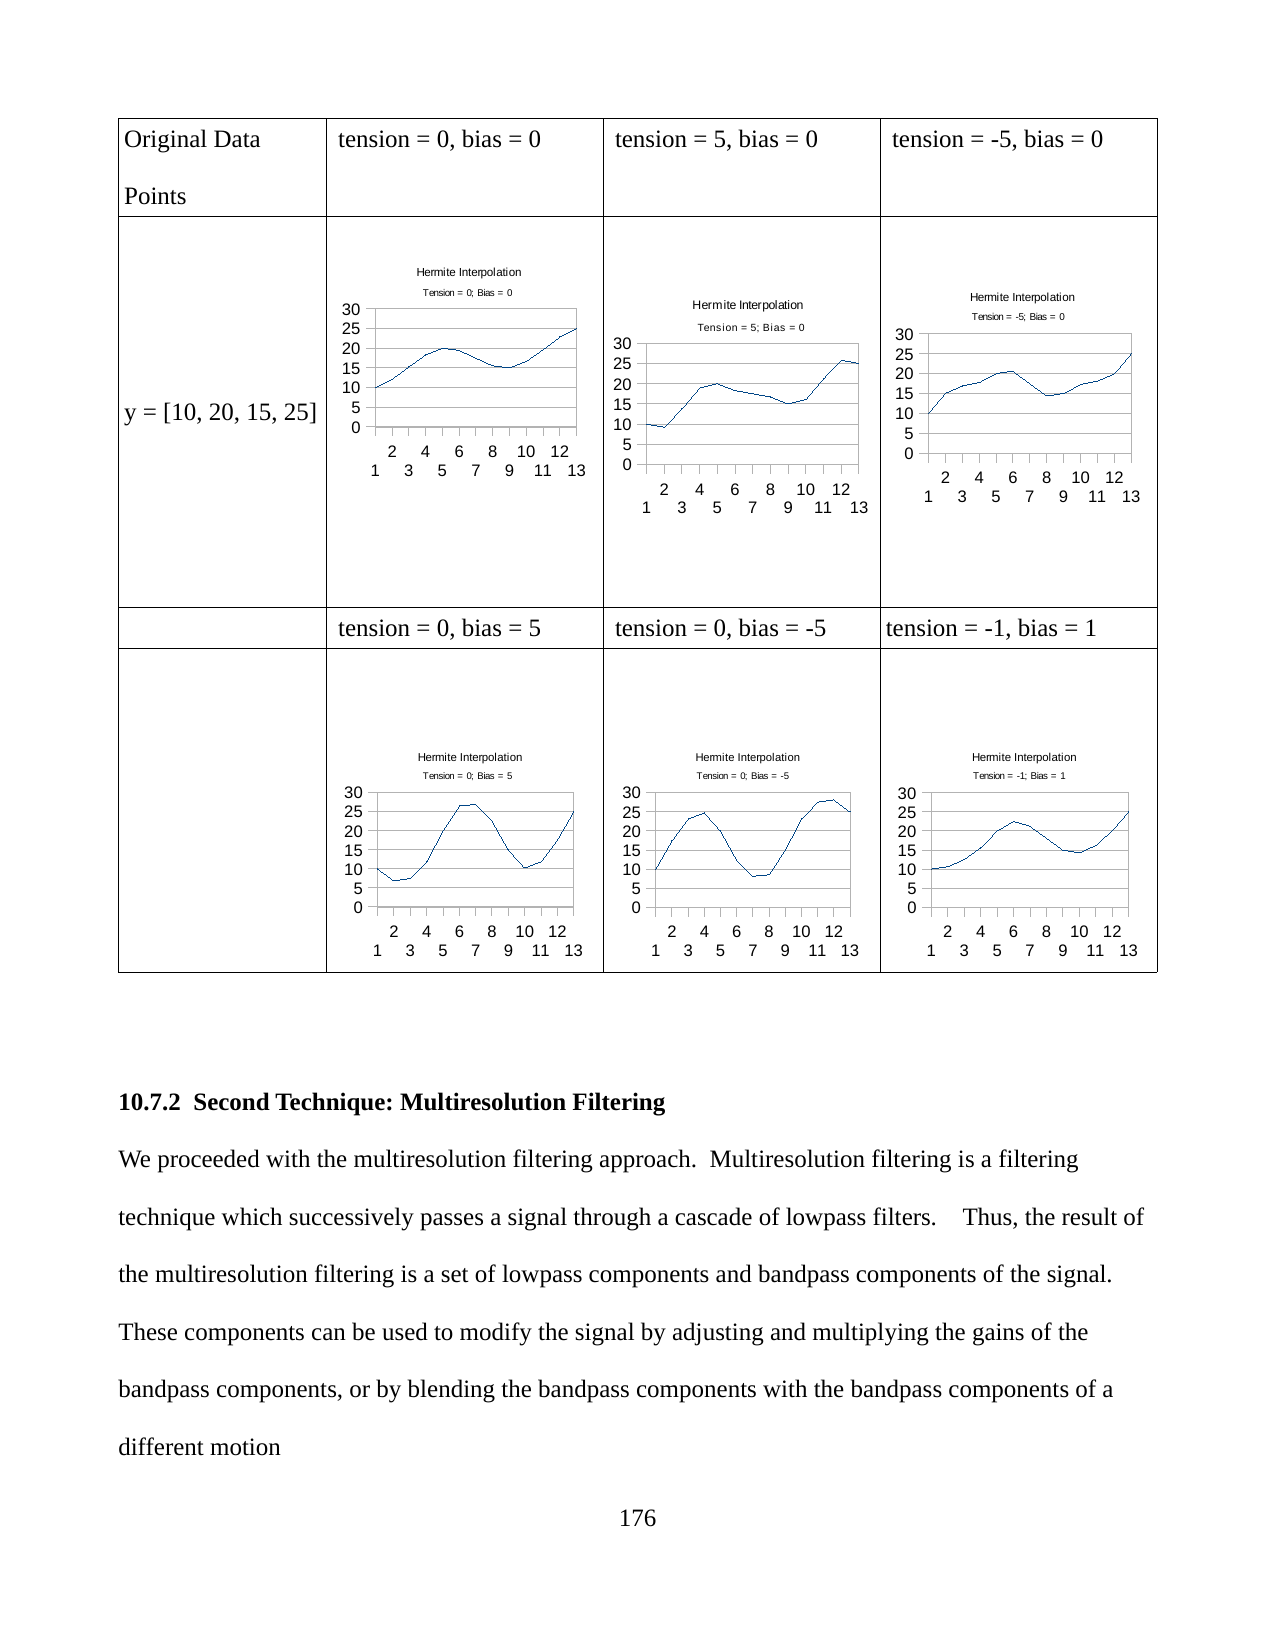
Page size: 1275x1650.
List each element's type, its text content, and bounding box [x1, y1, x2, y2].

text 10.7.2 Second Technique: Multiresolution Filtering [118, 1087, 1157, 1116]
table_cell y = [10, 20, 15, 25] [119, 217, 326, 607]
table_cell tension = 0, bias = -5 [604, 608, 880, 647]
table_header tension = 0, bias = 0 [327, 119, 603, 216]
table_cell [327, 649, 603, 972]
table_cell tension = 0, bias = 5 [327, 608, 603, 647]
table_cell [119, 649, 326, 972]
text We proceeded with the multiresolution filtering approach. Multiresolution filtering is a filtering technique which successively passes a signal through a cascade of lowpass filters. Thus, the result of the multiresolution filtering is a set of lowpass components and bandpass components of the signal. These components can be used to modify the signal by adjusting and multiplying the gains of the bandpass components, or by blending the bandpass components with the bandpass components of a different motion [118, 1144, 1157, 1461]
table_cell [881, 649, 1157, 972]
table_cell [881, 217, 1157, 607]
table_header Original Data Points [119, 119, 326, 216]
table_cell [119, 608, 326, 647]
table_cell [604, 649, 880, 972]
table_cell tension = -1, bias = 1 [881, 608, 1157, 647]
table_cell [604, 217, 880, 607]
table_cell [327, 217, 603, 607]
table_header tension = 5, bias = 0 [604, 119, 880, 216]
table_header tension = -5, bias = 0 [881, 119, 1157, 216]
